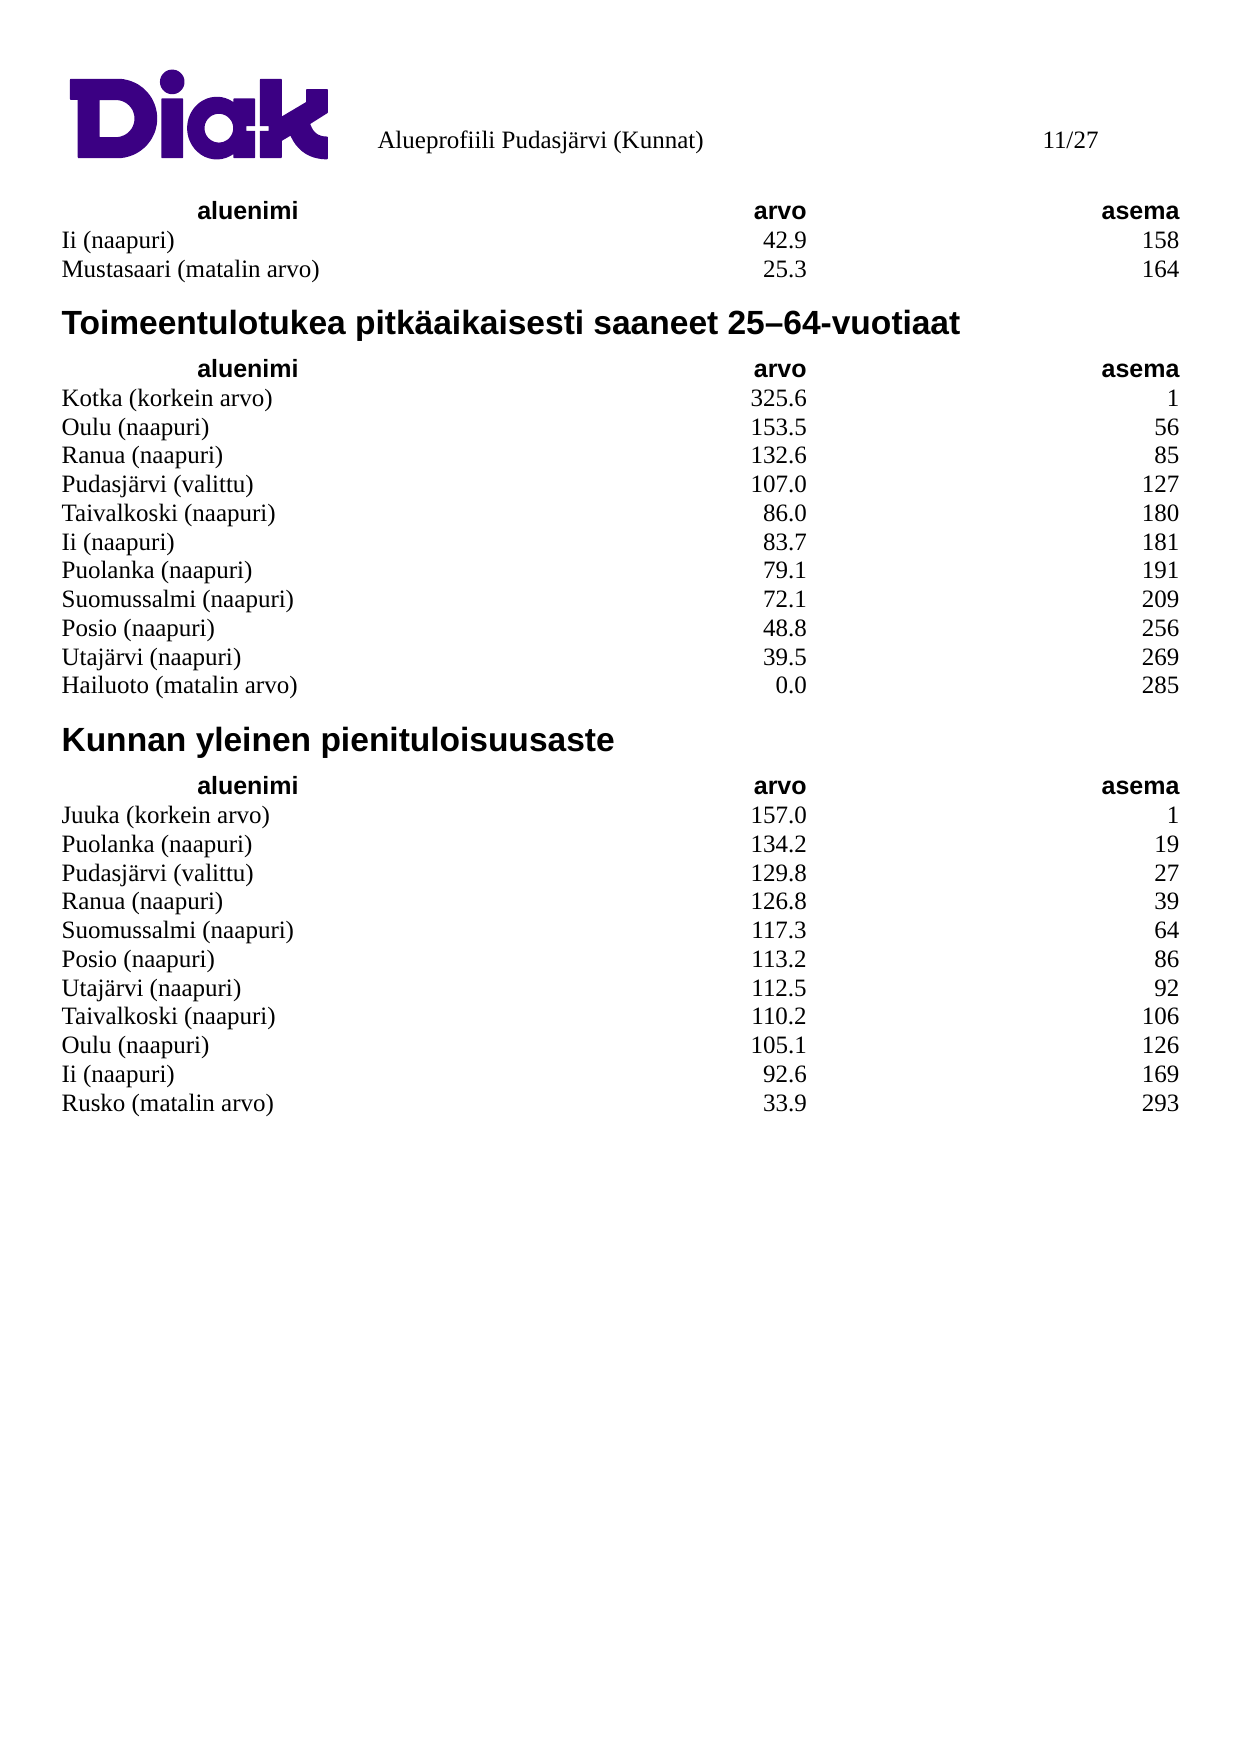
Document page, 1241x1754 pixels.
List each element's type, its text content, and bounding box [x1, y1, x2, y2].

table_cell 293 [806, 1088, 1179, 1116]
table_header asema [806, 196, 1179, 225]
table_cell 83.7 [434, 527, 806, 556]
table_cell 39.5 [434, 642, 806, 671]
table_cell Oulu (naapuri) [61, 1030, 434, 1059]
table_cell Taivalkoski (naapuri) [61, 1001, 434, 1030]
table_cell Utajärvi (naapuri) [61, 973, 434, 1001]
table_cell 117.3 [434, 915, 806, 944]
table_cell 72.1 [434, 584, 806, 613]
table_cell Pudasjärvi (valittu) [61, 858, 434, 886]
table_cell 48.8 [434, 613, 806, 642]
table_cell 113.2 [434, 944, 806, 973]
table_cell Ii (naapuri) [61, 527, 434, 556]
table_cell 256 [806, 613, 1179, 642]
table_cell 64 [806, 915, 1179, 944]
table_cell 106 [806, 1001, 1179, 1030]
table_cell 209 [806, 584, 1179, 613]
table_cell 79.1 [434, 556, 806, 584]
table_cell 134.2 [434, 829, 806, 858]
table_cell Mustasaari (matalin arvo) [61, 254, 434, 282]
table_cell 1 [806, 383, 1179, 412]
table_cell Rusko (matalin arvo) [61, 1088, 434, 1116]
table_cell 129.8 [434, 858, 806, 886]
table_cell Suomussalmi (naapuri) [61, 584, 434, 613]
table_header arvo [434, 771, 806, 800]
table_cell Pudasjärvi (valittu) [61, 469, 434, 498]
table_cell 164 [806, 254, 1179, 282]
table_cell Kotka (korkein arvo) [61, 383, 434, 412]
table_cell Taivalkoski (naapuri) [61, 498, 434, 527]
table_header arvo [434, 354, 806, 383]
table_cell Utajärvi (naapuri) [61, 642, 434, 671]
table_cell 27 [806, 858, 1179, 886]
table_cell 110.2 [434, 1001, 806, 1030]
table_cell 153.5 [434, 412, 806, 441]
table_cell 132.6 [434, 441, 806, 469]
table_header arvo [434, 196, 806, 225]
table_cell 127 [806, 469, 1179, 498]
table_cell 1 [806, 800, 1179, 829]
subtitle Toimeentulotukea pitkäaikaisesti saaneet 25–64-vuotiaat [61, 303, 1179, 342]
table_cell 126.8 [434, 886, 806, 915]
table_cell 92.6 [434, 1059, 806, 1088]
table_cell Hailuoto (matalin arvo) [61, 671, 434, 699]
table_cell Puolanka (naapuri) [61, 556, 434, 584]
table_cell Ranua (naapuri) [61, 441, 434, 469]
table_cell 86.0 [434, 498, 806, 527]
table_cell 269 [806, 642, 1179, 671]
table_cell 85 [806, 441, 1179, 469]
table_cell Juuka (korkein arvo) [61, 800, 434, 829]
table_cell 191 [806, 556, 1179, 584]
table_header asema [806, 771, 1179, 800]
table_cell 169 [806, 1059, 1179, 1088]
table_cell Posio (naapuri) [61, 613, 434, 642]
table_cell 181 [806, 527, 1179, 556]
table_cell 285 [806, 671, 1179, 699]
table_cell 126 [806, 1030, 1179, 1059]
table_cell 180 [806, 498, 1179, 527]
table_cell Ii (naapuri) [61, 225, 434, 254]
table_cell Oulu (naapuri) [61, 412, 434, 441]
table_cell 0.0 [434, 671, 806, 699]
table_header aluenimi [61, 196, 434, 225]
table_cell 19 [806, 829, 1179, 858]
table_cell 112.5 [434, 973, 806, 1001]
table_cell 157.0 [434, 800, 806, 829]
table_cell Suomussalmi (naapuri) [61, 915, 434, 944]
table_cell 33.9 [434, 1088, 806, 1116]
table_header aluenimi [61, 354, 434, 383]
table_cell 107.0 [434, 469, 806, 498]
table_cell 325.6 [434, 383, 806, 412]
table_cell 39 [806, 886, 1179, 915]
subtitle Kunnan yleinen pienituloisuusaste [61, 720, 1179, 759]
table_header asema [806, 354, 1179, 383]
table_header aluenimi [61, 771, 434, 800]
table_cell Posio (naapuri) [61, 944, 434, 973]
table_cell 158 [806, 225, 1179, 254]
table_cell 25.3 [434, 254, 806, 282]
table_cell 105.1 [434, 1030, 806, 1059]
table_cell 42.9 [434, 225, 806, 254]
table_cell Puolanka (naapuri) [61, 829, 434, 858]
table_cell 56 [806, 412, 1179, 441]
table_cell 86 [806, 944, 1179, 973]
table_cell Ii (naapuri) [61, 1059, 434, 1088]
table_cell 92 [806, 973, 1179, 1001]
table_cell Ranua (naapuri) [61, 886, 434, 915]
